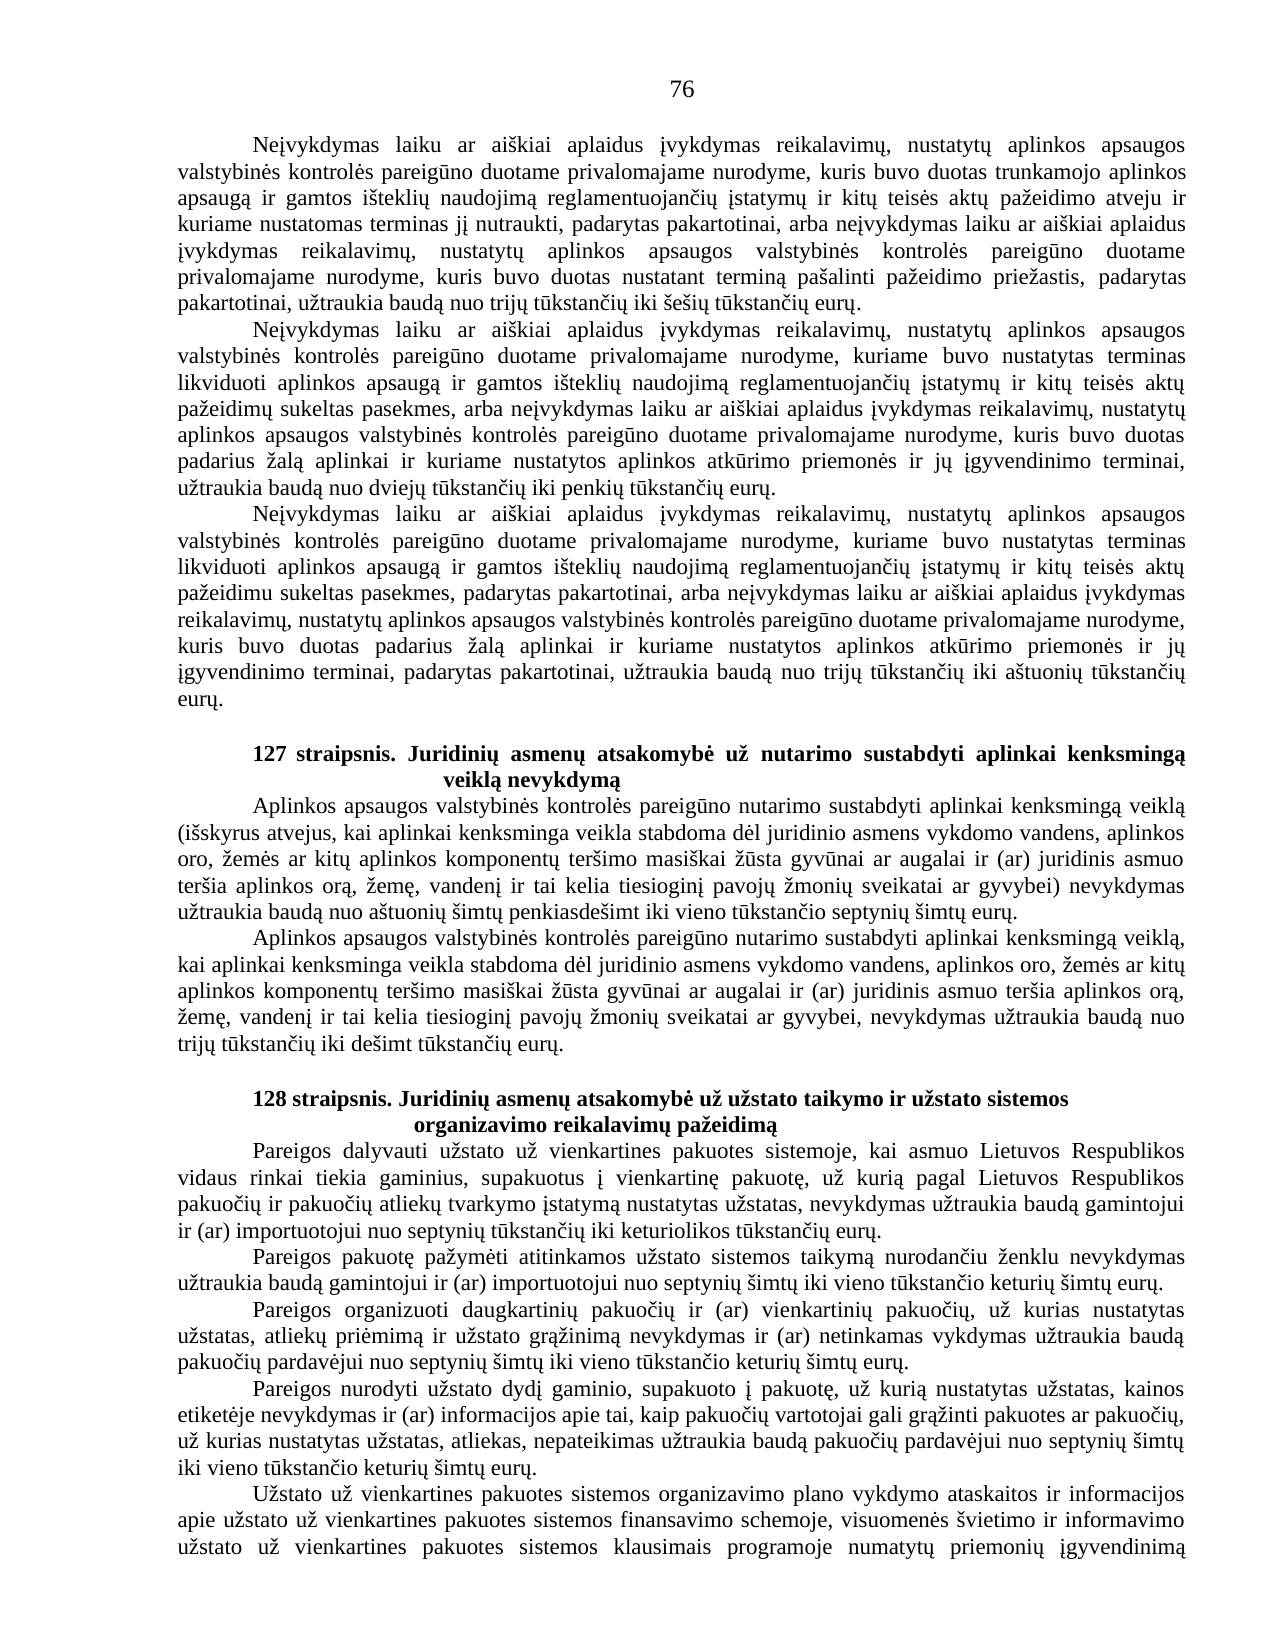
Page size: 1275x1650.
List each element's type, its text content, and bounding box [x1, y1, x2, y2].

text Pareigos nurodyti užstato dydį gaminio, supakuoto į pakuotę, už kurią nustatytas užstatas, kainos etiketėje nevykdymas ir (ar) informacijos apie tai, kaip pakuočių vartotojai gali grąžinti pakuotes ar pakuočių, už kurias nustatytas užstatas, atliekas, nepateikimas užtraukia baudą pakuočių pardavėjui nuo septynių šimtų iki vieno tūkstančio keturių šimtų eurų. [177, 1375, 1186, 1480]
text 128 straipsnis. Juridinių asmenų atsakomybė už užstato taikymo ir užstato sistemos organizavimo reikalavimų pažeidimą [252, 1085, 1186, 1138]
text Neįvykdymas laiku ar aiškiai aplaidus įvykdymas reikalavimų, nustatytų aplinkos apsaugos valstybinės kontrolės pareigūno duotame privalomajame nurodyme, kuriame buvo nustatytas terminas likviduoti aplinkos apsaugą ir gamtos išteklių naudojimą reglamentuojančių įstatymų ir kitų teisės aktų pažeidimų sukeltas pasekmes, arba neįvykdymas laiku ar aiškiai aplaidus įvykdymas reikalavimų, nustatytų aplinkos apsaugos valstybinės kontrolės pareigūno duotame privalomajame nurodyme, kuris buvo duotas padarius žalą aplinkai ir kuriame nustatytos aplinkos atkūrimo priemonės ir jų įgyvendinimo terminai, užtraukia baudą nuo dviejų tūkstančių iki penkių tūkstančių eurų. [177, 316, 1186, 500]
text Pareigos organizuoti daugkartinių pakuočių ir (ar) vienkartinių pakuočių, už kurias nustatytas užstatas, atliekų priėmimą ir užstato grąžinimą nevykdymas ir (ar) netinkamas vykdymas užtraukia baudą pakuočių pardavėjui nuo septynių šimtų iki vieno tūkstančio keturių šimtų eurų. [177, 1296, 1186, 1375]
text Aplinkos apsaugos valstybinės kontrolės pareigūno nutarimo sustabdyti aplinkai kenksmingą veiklą, kai aplinkai kenksminga veikla stabdoma dėl juridinio asmens vykdomo vandens, aplinkos oro, žemės ar kitų aplinkos komponentų teršimo masiškai žūsta gyvūnai ar augalai ir (ar) juridinis asmuo teršia aplinkos orą, žemę, vandenį ir tai kelia tiesioginį pavojų žmonių sveikatai ar gyvybei, nevykdymas užtraukia baudą nuo trijų tūkstančių iki dešimt tūkstančių eurų. [177, 924, 1186, 1056]
text Užstato už vienkartines pakuotes sistemos organizavimo plano vykdymo ataskaitos ir informacijos apie užstato už vienkartines pakuotes sistemos finansavimo schemoje, visuomenės švietimo ir informavimo užstato už vienkartines pakuotes sistemos klausimais programoje numatytų priemonių įgyvendinimą [177, 1480, 1186, 1559]
text Neįvykdymas laiku ar aiškiai aplaidus įvykdymas reikalavimų, nustatytų aplinkos apsaugos valstybinės kontrolės pareigūno duotame privalomajame nurodyme, kuriame buvo nustatytas terminas likviduoti aplinkos apsaugą ir gamtos išteklių naudojimą reglamentuojančių įstatymų ir kitų teisės aktų pažeidimu sukeltas pasekmes, padarytas pakartotinai, arba neįvykdymas laiku ar aiškiai aplaidus įvykdymas reikalavimų, nustatytų aplinkos apsaugos valstybinės kontrolės pareigūno duotame privalomajame nurodyme, kuris buvo duotas padarius žalą aplinkai ir kuriame nustatytos aplinkos atkūrimo priemonės ir jų įgyvendinimo terminai, padarytas pakartotinai, užtraukia baudą nuo trijų tūkstančių iki aštuonių tūkstančių eurų. [177, 500, 1186, 711]
text Aplinkos apsaugos valstybinės kontrolės pareigūno nutarimo sustabdyti aplinkai kenksmingą veiklą (išskyrus atvejus, kai aplinkai kenksminga veikla stabdoma dėl juridinio asmens vykdomo vandens, aplinkos oro, žemės ar kitų aplinkos komponentų teršimo masiškai žūsta gyvūnai ar augalai ir (ar) juridinis asmuo teršia aplinkos orą, žemę, vandenį ir tai kelia tiesioginį pavojų žmonių sveikatai ar gyvybei) nevykdymas užtraukia baudą nuo aštuonių šimtų penkiasdešimt iki vieno tūkstančio septynių šimtų eurų. [177, 793, 1186, 924]
text Pareigos dalyvauti užstato už vienkartines pakuotes sistemoje, kai asmuo Lietuvos Respublikos vidaus rinkai tiekia gaminius, supakuotus į vienkartinę pakuotę, už kurią pagal Lietuvos Respublikos pakuočių ir pakuočių atliekų tvarkymo įstatymą nustatytas užstatas, nevykdymas užtraukia baudą gamintojui ir (ar) importuotojui nuo septynių tūkstančių iki keturiolikos tūkstančių eurų. [177, 1138, 1186, 1243]
text Neįvykdymas laiku ar aiškiai aplaidus įvykdymas reikalavimų, nustatytų aplinkos apsaugos valstybinės kontrolės pareigūno duotame privalomajame nurodyme, kuris buvo duotas trunkamojo aplinkos apsaugą ir gamtos išteklių naudojimą reglamentuojančių įstatymų ir kitų teisės aktų pažeidimo atveju ir kuriame nustatomas terminas jį nutraukti, padarytas pakartotinai, arba neįvykdymas laiku ar aiškiai aplaidus įvykdymas reikalavimų, nustatytų aplinkos apsaugos valstybinės kontrolės pareigūno duotame privalomajame nurodyme, kuris buvo duotas nustatant terminą pašalinti pažeidimo priežastis, padarytas pakartotinai, užtraukia baudą nuo trijų tūkstančių iki šešių tūkstančių eurų. [177, 131, 1186, 316]
text 127 straipsnis. Juridinių asmenų atsakomybė už nutarimo sustabdyti aplinkai kenksmingą veiklą nevykdymą [252, 740, 1186, 793]
text Pareigos pakuotę pažymėti atitinkamos užstato sistemos taikymą nurodančiu ženklu nevykdymas užtraukia baudą gamintojui ir (ar) importuotojui nuo septynių šimtų iki vieno tūkstančio keturių šimtų eurų. [177, 1243, 1186, 1296]
